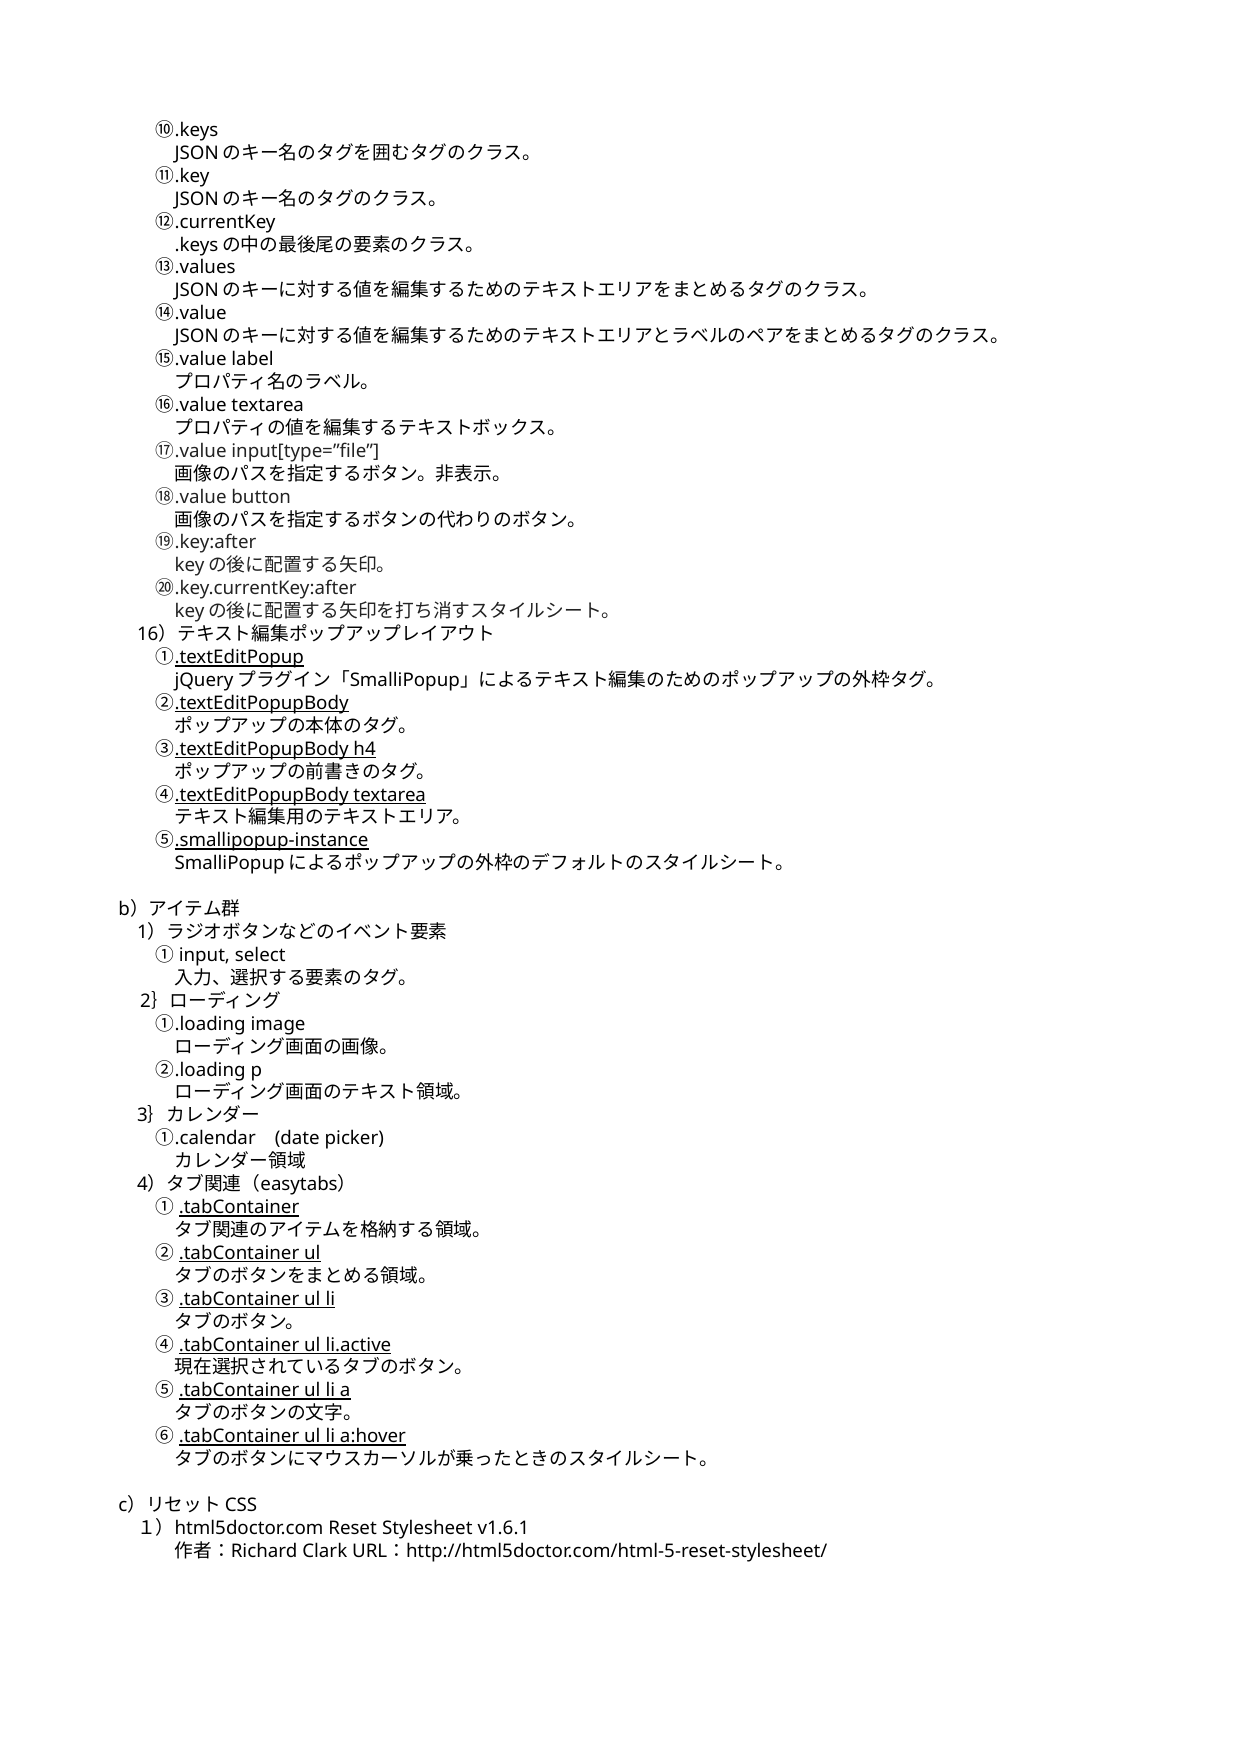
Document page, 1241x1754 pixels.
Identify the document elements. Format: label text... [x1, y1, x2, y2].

text 3｝カレンダー [118, 1103, 1122, 1126]
text プロパティの値を編集するテキストボックス。 [118, 416, 1122, 439]
text ポップアップの本体のタグ。 [118, 714, 1122, 737]
text b）アイテム群 [118, 897, 1122, 920]
text ⑯.value textarea [118, 393, 1122, 416]
text プロパティ名のラベル。 [118, 370, 1122, 393]
text タブのボタン。 [118, 1310, 1122, 1333]
text 1）ラジオボタンなどのイベント要素 [118, 920, 1122, 943]
text 画像のパスを指定するボタン。非表示。 [118, 462, 1122, 485]
text keyの後に配置する矢印。 [118, 553, 1122, 576]
text ⑩.keys [118, 118, 1122, 141]
text JSONのキー名のタグを囲むタグのクラス。 [118, 141, 1122, 164]
text ④.textEditPopupBody textarea [118, 783, 1122, 806]
text カレンダー領域 [118, 1149, 1122, 1172]
text タブのボタンをまとめる領域。 [118, 1264, 1122, 1287]
text 4）タブ関連（easytabs） [118, 1172, 1122, 1195]
text ⑰.value input[type=”file”] [118, 439, 1122, 462]
text タブのボタンにマウスカーソルが乗ったときのスタイルシート。 [118, 1447, 1122, 1470]
text タブのボタンの文字。 [118, 1401, 1122, 1424]
text SmalliPopupによるポップアップの外枠のデフォルトのスタイルシート。 [118, 851, 1122, 874]
text ⑥ .tabContainer ul li a:hover [118, 1424, 1122, 1447]
text ⑱.value button [118, 485, 1122, 508]
text ①.textEditPopup [118, 645, 1122, 668]
text ①.calendar (date picker) [118, 1126, 1122, 1149]
text 16）テキスト編集ポップアップレイアウト [118, 622, 1122, 645]
text ⑭.value [118, 301, 1122, 324]
text JSONのキーに対する値を編集するためのテキストエリアをまとめるタグのクラス。 [118, 278, 1122, 301]
text JSONのキーに対する値を編集するためのテキストエリアとラベルのペアをまとめるタグのクラス。 [118, 324, 1122, 347]
text ① .tabContainer [118, 1195, 1122, 1218]
text ⑮.value label [118, 347, 1122, 370]
text ⑤.smallipopup-instance [118, 828, 1122, 851]
text ④ .tabContainer ul li.active [118, 1333, 1122, 1356]
text ポップアップの前書きのタグ。 [118, 760, 1122, 783]
text ⑬.values [118, 256, 1122, 278]
text ③ .tabContainer ul li [118, 1287, 1122, 1310]
text 現在選択されているタブのボタン。 [118, 1356, 1122, 1378]
text タブ関連のアイテムを格納する領域。 [118, 1218, 1122, 1241]
text 入力、選択する要素のタグ。 [118, 966, 1122, 989]
text ⑳.key.currentKey:after [118, 576, 1122, 599]
text ②.loading p [118, 1058, 1122, 1081]
text １）html5doctor.com Reset Stylesheet v1.6.1 [118, 1516, 1122, 1539]
text keyの後に配置する矢印を打ち消すスタイルシート。 [118, 599, 1122, 622]
text ①.loading image [118, 1012, 1122, 1035]
text ⑫.currentKey [118, 210, 1122, 233]
text 作者：Richard Clark URL：http://html5doctor.com/html-5-reset-stylesheet/ [118, 1539, 1122, 1562]
text ローディング画面の画像。 [118, 1035, 1122, 1058]
text jQueryプラグイン「SmalliPopup」によるテキスト編集のためのポップアップの外枠タグ。 [118, 668, 1122, 691]
text ローディング画面のテキスト領域。 [118, 1081, 1122, 1103]
text ① input, select [118, 943, 1122, 966]
text c）リセットCSS [118, 1493, 1122, 1516]
text ⑤ .tabContainer ul li a [118, 1378, 1122, 1401]
text 2｝ローディング [118, 989, 1122, 1012]
text ③.textEditPopupBody h4 [118, 737, 1122, 760]
text ⑪.key [118, 164, 1122, 187]
text テキスト編集用のテキストエリア。 [118, 806, 1122, 828]
text 画像のパスを指定するボタンの代わりのボタン。 [118, 508, 1122, 531]
text .keysの中の最後尾の要素のクラス。 [118, 233, 1122, 256]
text ②.textEditPopupBody [118, 691, 1122, 714]
text ⑲.key:after [118, 531, 1122, 553]
text ② .tabContainer ul [118, 1241, 1122, 1264]
text JSONのキー名のタグのクラス。 [118, 187, 1122, 210]
